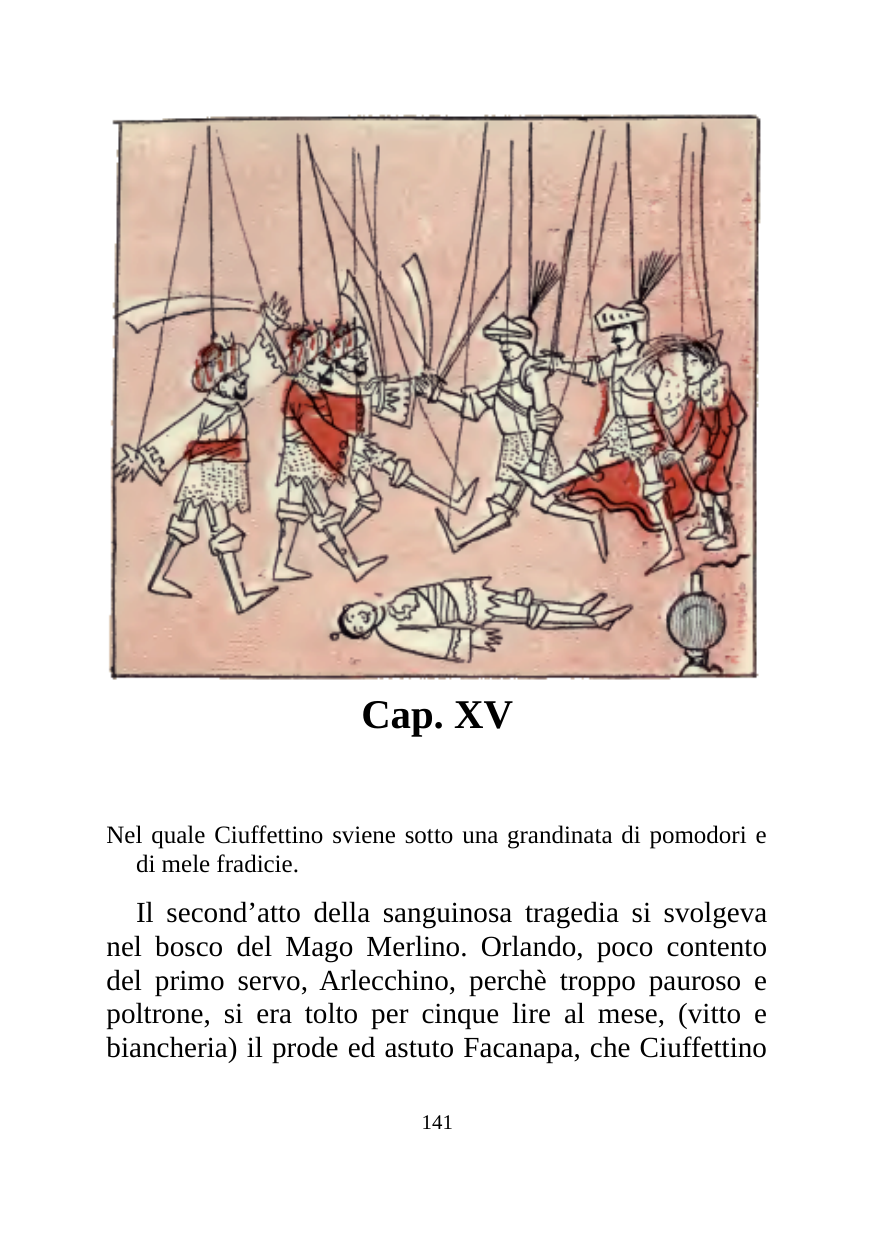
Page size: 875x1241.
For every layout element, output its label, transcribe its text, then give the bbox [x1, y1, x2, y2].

text Il second’atto della sanguinosa tragedia si svolgeva nel bosco del Mago Merlino. Orlando, poco contento del primo servo, Arlecchino, perchè troppo pauroso e poltrone, si era tolto per cinque lire al mese, (vitto e biancheria) il prode ed astuto Facanapa, che Ciuffettino [106, 896, 768, 1063]
picture [106, 106, 768, 691]
subtitle Cap. XV [106, 691, 768, 738]
text Nel quale Ciuffettino sviene sotto una grandinata di pomodori e di mele fradicie. [106, 820, 768, 878]
